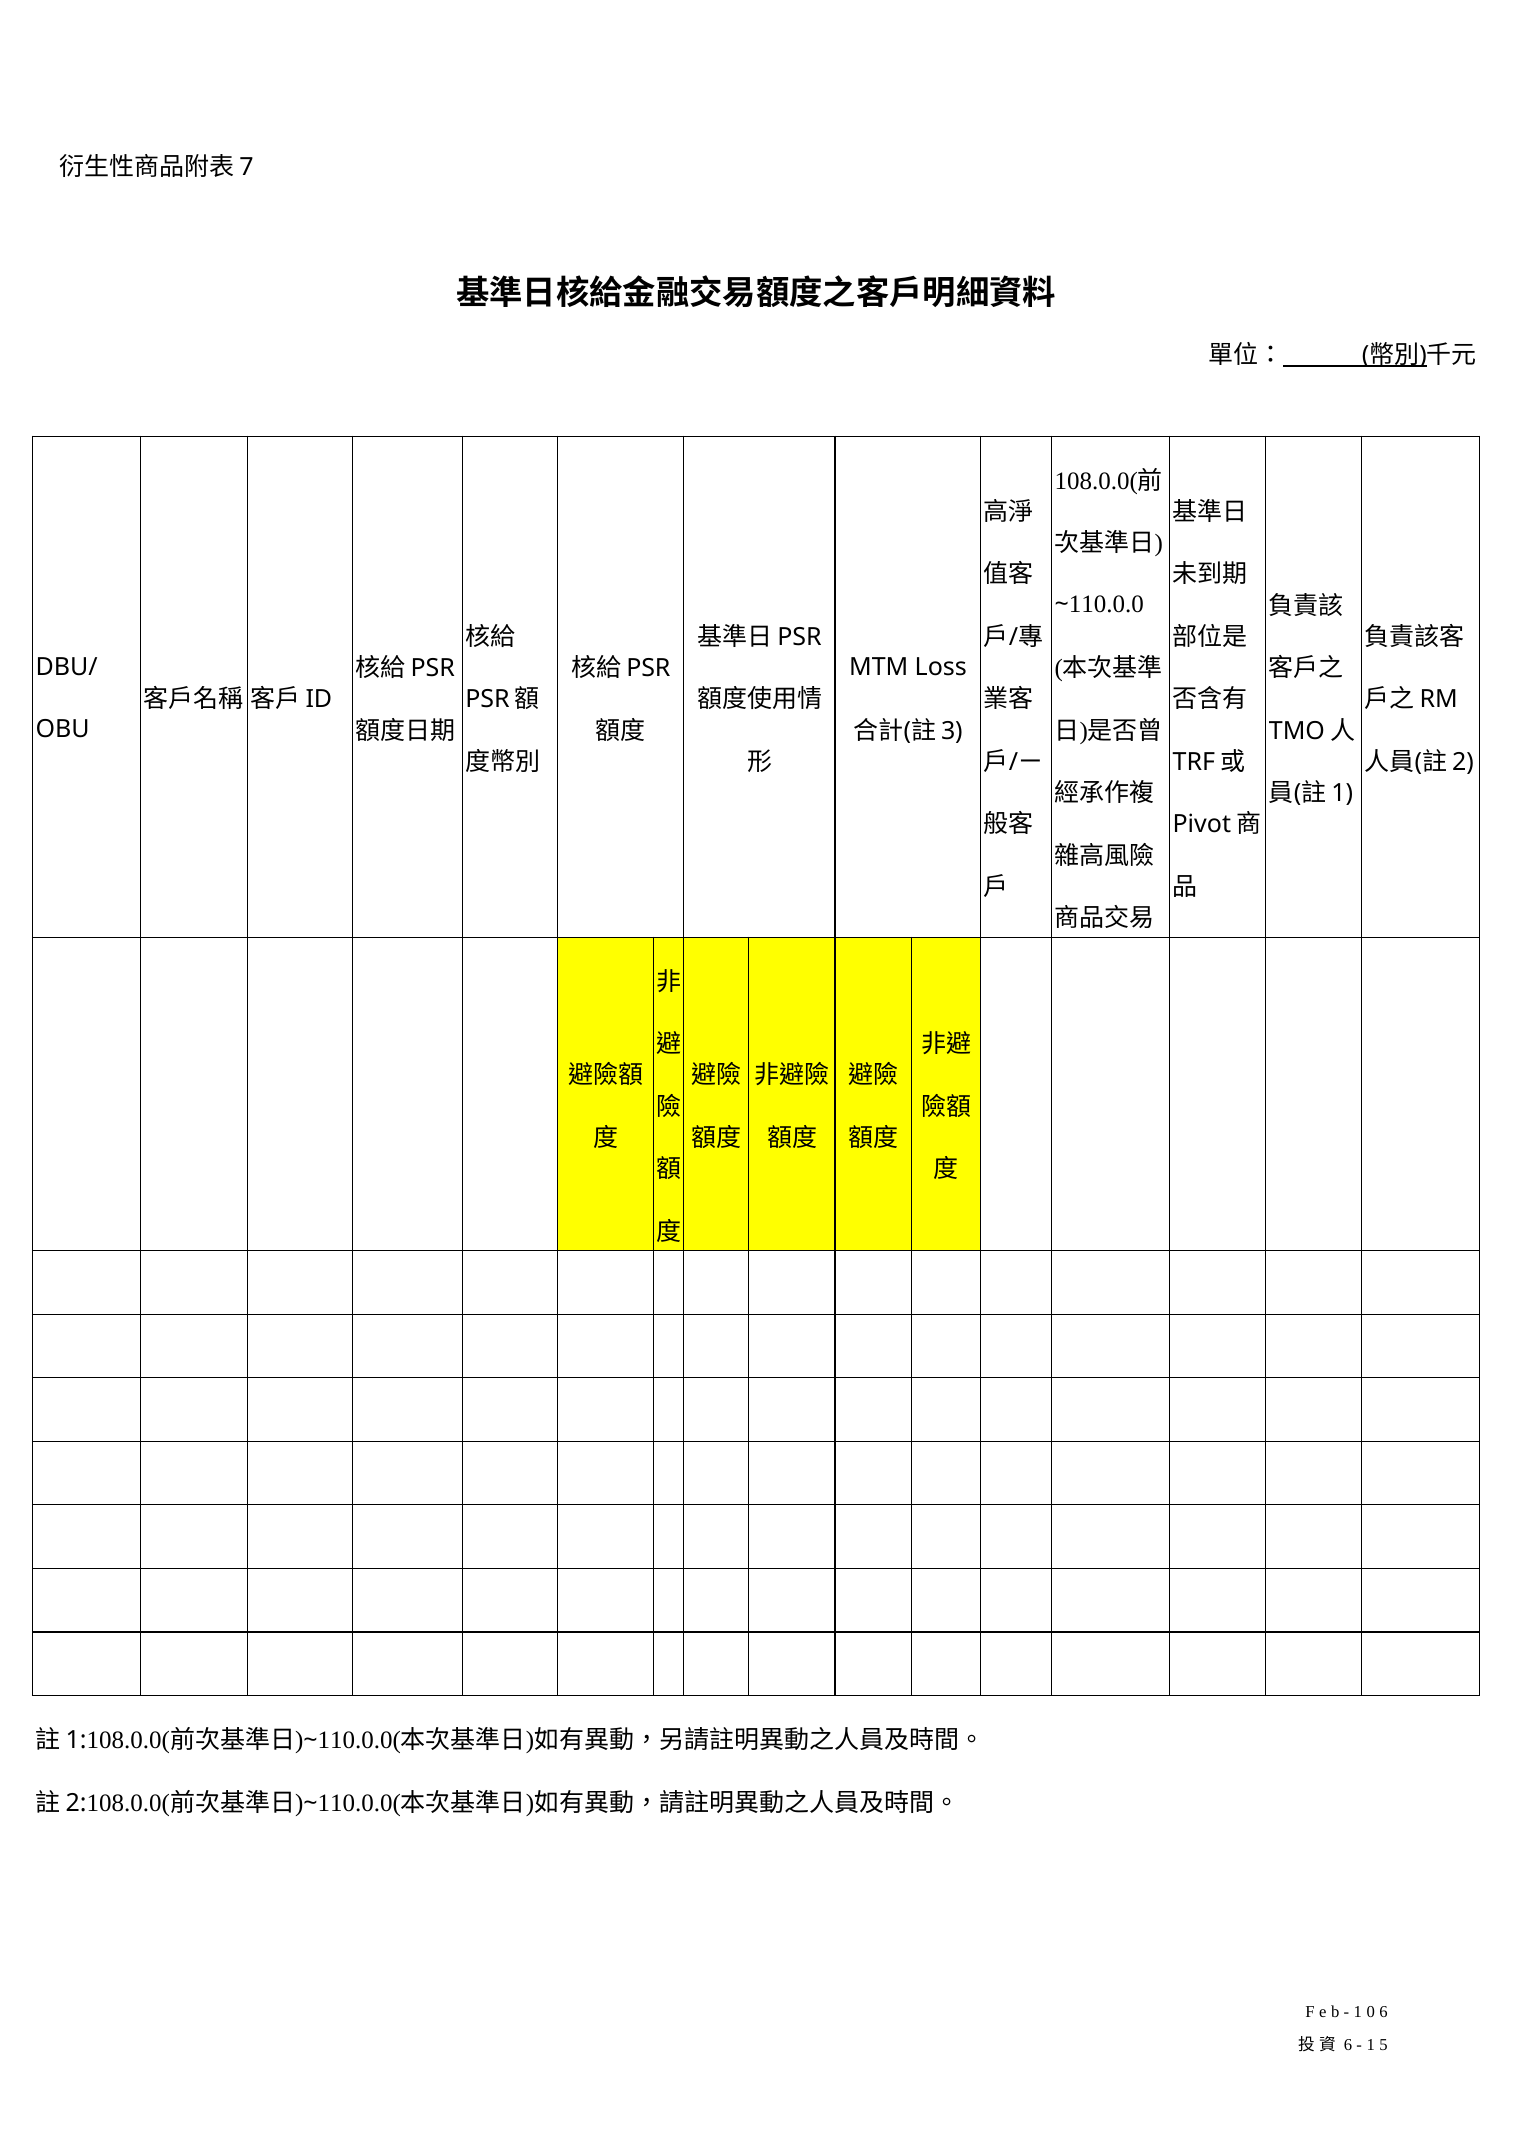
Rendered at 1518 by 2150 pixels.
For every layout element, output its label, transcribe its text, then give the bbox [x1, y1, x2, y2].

table_cell DBU/OBU [33, 437, 140, 937]
table_cell [1362, 1505, 1479, 1568]
table_cell [558, 1569, 653, 1631]
table_cell [749, 1378, 834, 1441]
table_cell [749, 1442, 834, 1504]
table_cell 非避險額度 [749, 938, 834, 1250]
table_cell [141, 1633, 247, 1695]
table_cell [1362, 1569, 1479, 1631]
table_cell [981, 938, 1051, 1250]
table_cell [1266, 1315, 1361, 1377]
table_cell [654, 1505, 683, 1568]
table_cell [1052, 1569, 1169, 1631]
table_cell [463, 1633, 557, 1695]
table_cell [1170, 1569, 1265, 1631]
table_cell [463, 1442, 557, 1504]
table_cell [1170, 1633, 1265, 1695]
table_cell [141, 1378, 247, 1441]
table_cell [1170, 1251, 1265, 1314]
table_cell [558, 1315, 653, 1377]
table_cell [836, 1251, 911, 1314]
table_cell [836, 1378, 911, 1441]
table_cell [353, 1378, 462, 1441]
table_cell [141, 1315, 247, 1377]
table_cell [1170, 1442, 1265, 1504]
table_cell [981, 1315, 1051, 1377]
table_cell 高淨值客戶/專業客戶/ㄧ般客戶 [981, 437, 1051, 937]
table_cell [558, 1633, 653, 1695]
table_cell [353, 1442, 462, 1504]
table_cell [654, 1442, 683, 1504]
table_cell [1362, 1378, 1479, 1441]
table_cell [33, 1633, 140, 1695]
table_cell [1052, 1633, 1169, 1695]
table_cell [1170, 1315, 1265, 1377]
table_cell [981, 1505, 1051, 1568]
table_cell [684, 1505, 748, 1568]
table_cell [836, 1505, 911, 1568]
table_cell [1170, 1378, 1265, 1441]
table_cell [981, 1442, 1051, 1504]
table_cell [1362, 938, 1479, 1250]
table_cell [749, 1569, 834, 1631]
table_cell [463, 1315, 557, 1377]
table_cell [684, 1251, 748, 1314]
table_cell 108.0.0(前次基準日)~110.0.0(本次基準日)是否曾經承作複雜高風險商品交易 [1052, 437, 1169, 937]
table_cell [33, 1251, 140, 1314]
table_cell [912, 1505, 980, 1568]
table_cell 避險額度 [684, 938, 748, 1250]
table_cell [1052, 938, 1169, 1250]
table_cell [141, 938, 247, 1250]
table_cell 基準日未到期部位是否含有TRF或Pivot商品 [1170, 437, 1265, 937]
table_cell [654, 1569, 683, 1631]
table_cell [684, 1633, 748, 1695]
table_cell [912, 1378, 980, 1441]
table_cell [749, 1315, 834, 1377]
table_cell [463, 1569, 557, 1631]
table_cell 負責該客戶之TMO人員(註1) [1266, 437, 1361, 937]
table_header 基準日核給金融交易額度之客戶明細資料 單位： (幣別)千元 [33, 248, 1479, 436]
table_cell [1266, 1505, 1361, 1568]
table_cell [684, 1442, 748, 1504]
table_cell [981, 1378, 1051, 1441]
table_cell 客戶ID [248, 437, 352, 937]
table_cell [558, 1378, 653, 1441]
table_cell [1266, 1251, 1361, 1314]
table_cell [749, 1251, 834, 1314]
table_cell [353, 938, 462, 1250]
table_cell [1052, 1505, 1169, 1568]
table_cell [654, 1251, 683, 1314]
table_cell [141, 1569, 247, 1631]
table_cell 核給PSR額度日期 [353, 437, 462, 937]
table_cell [981, 1633, 1051, 1695]
table_cell [749, 1633, 834, 1695]
table_cell 核給PSR額度幣別 [463, 437, 557, 937]
table_cell [463, 1251, 557, 1314]
table_cell [248, 1633, 352, 1695]
table_cell [654, 1315, 683, 1377]
table_cell [141, 1251, 247, 1314]
table_cell [33, 1378, 140, 1441]
table_cell 非避險額度 [912, 938, 980, 1250]
table_cell [463, 1378, 557, 1441]
table_cell [353, 1505, 462, 1568]
table_cell [836, 1442, 911, 1504]
table_cell [353, 1251, 462, 1314]
table_cell [1362, 1442, 1479, 1504]
table_cell [836, 1569, 911, 1631]
table_cell [1362, 1251, 1479, 1314]
table_cell 客戶名稱 [141, 437, 247, 937]
table_cell [1052, 1251, 1169, 1314]
table_cell [141, 1442, 247, 1504]
table_cell [558, 1442, 653, 1504]
table_cell [836, 1633, 911, 1695]
table_cell [684, 1569, 748, 1631]
table_cell [1052, 1378, 1169, 1441]
table_cell [558, 1251, 653, 1314]
table_cell [33, 938, 140, 1250]
table_cell [1362, 1633, 1479, 1695]
table_cell 註2:108.0.0(前次基準日)~110.0.0(本次基準日)如有異動，請註明異動之人員及時間。 [33, 1759, 1479, 1821]
table_cell [248, 1251, 352, 1314]
table_cell [141, 1505, 247, 1568]
table_cell [1266, 1378, 1361, 1441]
table_cell [1266, 1442, 1361, 1504]
table_cell [248, 1378, 352, 1441]
table_cell MTM Loss合計(註3) [836, 437, 980, 937]
table_cell [353, 1633, 462, 1695]
table_cell [1052, 1315, 1169, 1377]
table_cell [353, 1569, 462, 1631]
table_cell [248, 1442, 352, 1504]
table_cell [463, 1505, 557, 1568]
table_cell [1266, 938, 1361, 1250]
table_cell [1052, 1442, 1169, 1504]
table_cell [1362, 1315, 1479, 1377]
table_cell 避險額度 [836, 938, 911, 1250]
table_cell [353, 1315, 462, 1377]
table_cell [558, 1505, 653, 1568]
table_cell [912, 1251, 980, 1314]
table_cell [654, 1633, 683, 1695]
table_cell [1266, 1633, 1361, 1695]
table_cell [248, 1505, 352, 1568]
table_cell [33, 1315, 140, 1377]
table_cell [1170, 938, 1265, 1250]
table_cell 核給PSR額度 [558, 437, 683, 937]
table_cell [248, 1569, 352, 1631]
table_cell [1170, 1505, 1265, 1568]
table_cell [654, 1378, 683, 1441]
table_cell [749, 1505, 834, 1568]
table_cell [912, 1442, 980, 1504]
table_cell [981, 1569, 1051, 1631]
table_cell [33, 1569, 140, 1631]
table_cell [33, 1442, 140, 1504]
table_cell [248, 938, 352, 1250]
table_cell 避險額度 [558, 938, 653, 1250]
table_cell [836, 1315, 911, 1377]
table_cell 非避險額度 [654, 938, 683, 1250]
text 衍生性商品附表7 [59, 123, 1387, 186]
table_cell [912, 1633, 980, 1695]
table_cell [33, 1505, 140, 1568]
table_cell [912, 1315, 980, 1377]
table_cell [1266, 1569, 1361, 1631]
table_cell 註1:108.0.0(前次基準日)~110.0.0(本次基準日)如有異動，另請註明異動之人員及時間。 [33, 1696, 1479, 1758]
table_cell [684, 1315, 748, 1377]
table_cell [981, 1251, 1051, 1314]
table_cell [684, 1378, 748, 1441]
table_cell 基準日PSR額度使用情形 [684, 437, 834, 937]
table_cell 負責該客戶之RM人員(註2) [1362, 437, 1479, 937]
table_cell [248, 1315, 352, 1377]
table_cell [463, 938, 557, 1250]
table_cell [912, 1569, 980, 1631]
